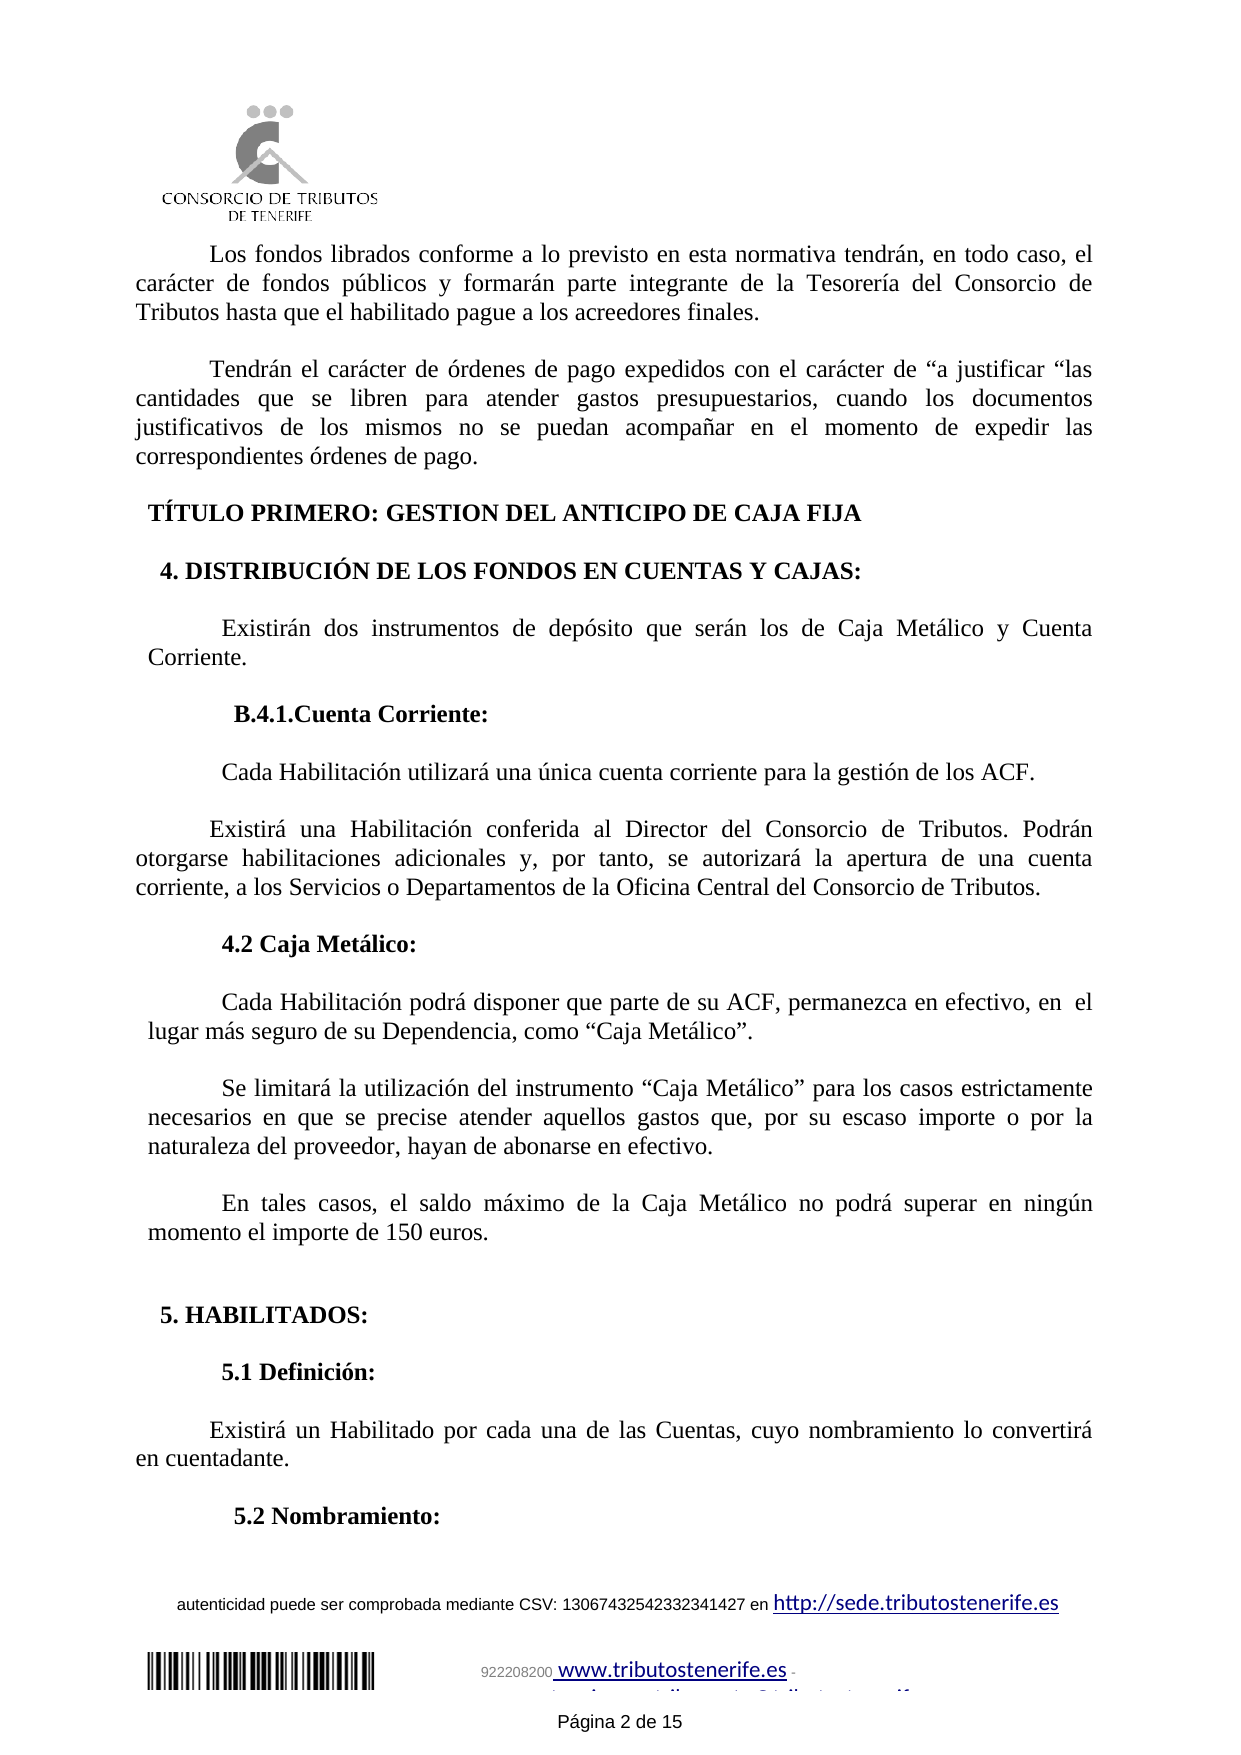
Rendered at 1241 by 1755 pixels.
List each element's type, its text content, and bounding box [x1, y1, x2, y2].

text Existirán dos instrumentos de depósito que serán los de Caja Metálico y Cuenta Corriente. [148, 613, 1093, 671]
text En tales casos, el saldo máximo de la Caja Metálico no podrá superar en ningún momento el importe de 150 euros. [148, 1188, 1093, 1246]
subtitle Cuenta Corriente: [234, 699, 1105, 728]
text Cada Habilitación podrá disponer que parte de su ACF, permanezca en efectivo, en el lugar más seguro de su Dependencia, como “Caja Metálico”. [148, 987, 1093, 1044]
list Definición: [221, 1357, 1105, 1386]
subtitle 4.2 Caja Metálico: [222, 929, 1105, 958]
text Tendrán el carácter de órdenes de pago expedidos con el carácter de “a justificar “las cantidades que se libren para atender gastos presupuestarios, cuando los documentos justificativos de los mismos no se puedan acompañar en el momento de expedir las correspondientes órdenes de pago. [135, 354, 1093, 469]
text Cada Habilitación utilizará una única cuenta corriente para la gestión de los ACF. [221, 757, 1105, 786]
subtitle HABILITADOS: [173, 1300, 1105, 1328]
subtitle Nombramiento: [234, 1501, 1105, 1530]
list DISTRIBUCIÓN DE LOS FONDOS EN CUENTAS Y CAJAS: [173, 556, 1105, 584]
text Existirá una Habilitación conferida al Director del Consorcio de Tributos. Podrán otorgarse habilitaciones adicionales y, por tanto, se autorizará la apertura de una cuenta corriente, a los Servicios o Departamentos de la Oficina Central del Consorcio de Tributos. [135, 814, 1093, 901]
text Los fondos librados conforme a lo previsto en esta normativa tendrán, en todo caso, el carácter de fondos públicos y formarán parte integrante de la Tesorería del Consorcio de Tributos hasta que el habilitado pague a los acreedores finales. [135, 239, 1093, 326]
subtitle TÍTULO PRIMERO: GESTION DEL ANTICIPO DE CAJA FIJA [148, 498, 1105, 527]
text Existirá un Habilitado por cada una de las Cuentas, cuyo nombramiento lo convertirá en cuentadante. [135, 1415, 1093, 1472]
text Se limitará la utilización del instrumento “Caja Metálico” para los casos estrictamente necesarios en que se precise atender aquellos gastos que, por su escaso importe o por la naturaleza del proveedor, hayan de abonarse en efectivo. [148, 1073, 1093, 1159]
